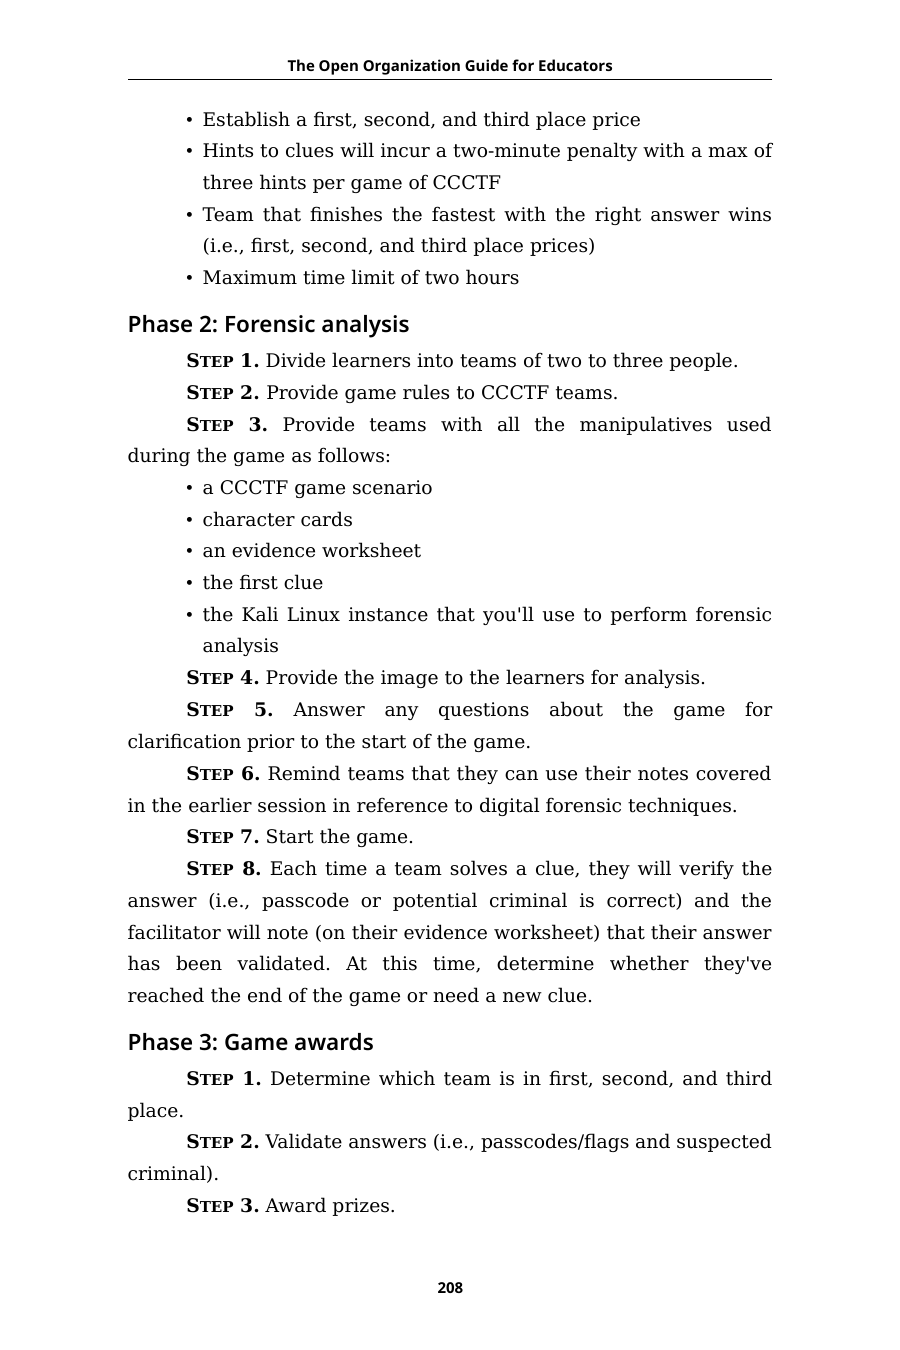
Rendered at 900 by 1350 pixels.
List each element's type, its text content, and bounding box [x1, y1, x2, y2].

text Step 2. Provide game rules to CCCTF teams. [127, 382, 772, 404]
list a CCCTF game scenario [186, 477, 772, 499]
text Step 8. Each time a team solves a clue, they will verify the answer (i.e., passcode or potential criminal is correct) and the facilitator will note (on their evidence worksheet) that their answer has been validated. At this time, determine whether they've reached the end of the game or need a new clue. [127, 858, 772, 1007]
subtitle Phase 2: Forensic analysis [127, 311, 772, 337]
text Step 5. Answer any questions about the game for clarification prior to the start of the game. [127, 699, 772, 753]
text Step 2. Validate answers (i.e., passcodes/flags and suspected criminal). [127, 1131, 772, 1185]
list Establish a first, second, and third place price [186, 109, 772, 131]
text Step 3. Provide teams with all the manipulatives used during the game as follows: [127, 414, 772, 467]
text Step 1. Divide learners into teams of two to three people. [127, 350, 772, 372]
list an evidence worksheet [186, 541, 772, 562]
text Step 7. Start the game. [127, 826, 772, 848]
list character cards [186, 509, 772, 531]
text Step 1. Determine which team is in first, second, and third place. [127, 1068, 772, 1121]
text Step 3. Award prizes. [127, 1195, 772, 1217]
list the Kali Linux instance that you'll use to perform forensic analysis [186, 604, 772, 657]
list the first clue [186, 572, 772, 594]
text Step 4. Provide the image to the learners for analysis. [127, 667, 772, 689]
list Team that finishes the fastest with the right answer wins (i.e., first, second, and third place prices) [186, 204, 772, 257]
subtitle Phase 3: Game awards [127, 1029, 772, 1055]
list Maximum time limit of two hours [186, 267, 772, 289]
text Step 6. Remind teams that they can use their notes covered in the earlier session in reference to digital forensic techniques. [127, 763, 772, 816]
list Hints to clues will incur a two-minute penalty with a max of three hints per game of CCCTF [186, 140, 772, 194]
